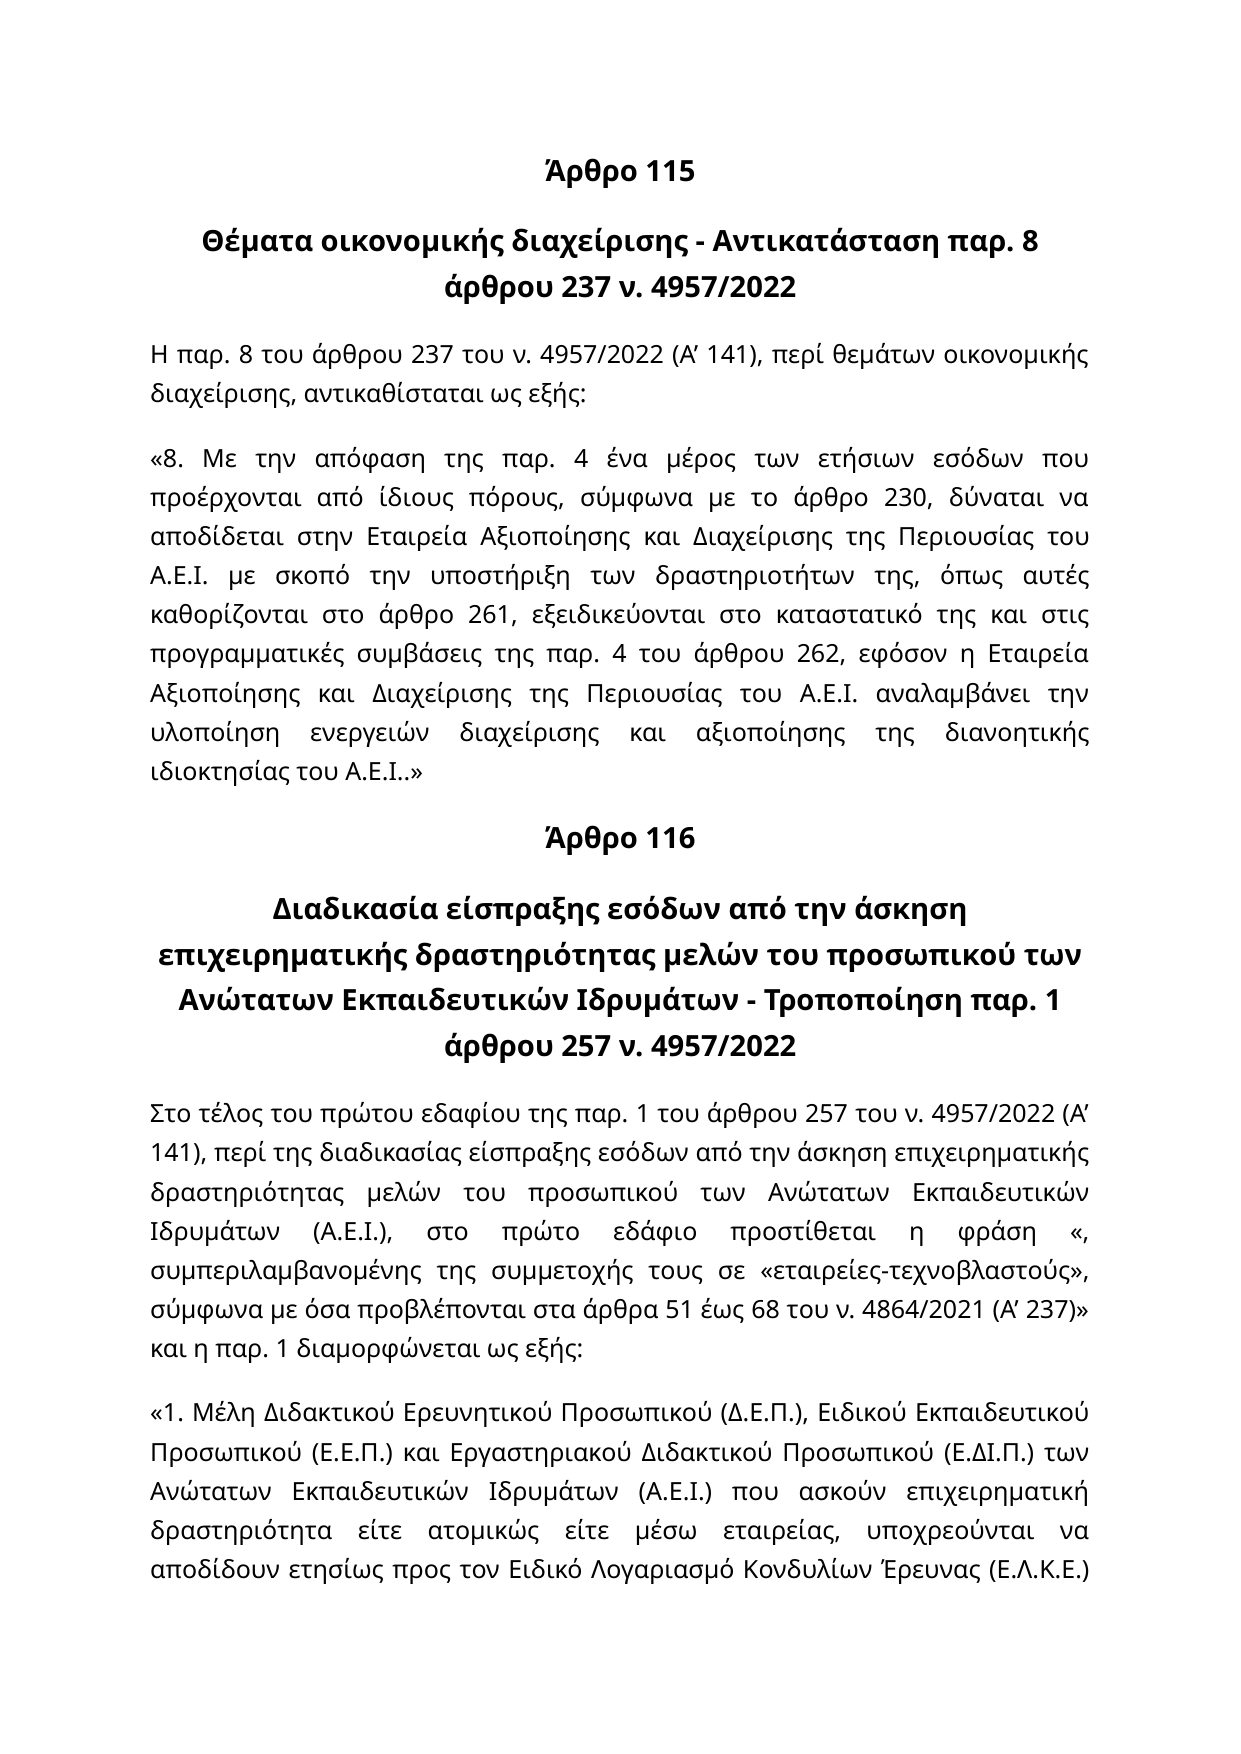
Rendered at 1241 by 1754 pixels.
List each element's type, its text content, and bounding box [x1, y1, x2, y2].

subtitle Άρθρο 116 [150, 818, 1090, 857]
text «1. Μέλη Διδακτικού Ερευνητικού Προσωπικού (Δ.Ε.Π.), Ειδικού Εκπαιδευτικού Προσωπικού (Ε.Ε.Π.) και Εργαστηριακού Διδακτικού Προσωπικού (Ε.ΔΙ.Π.) των Ανώτατων Εκπαιδευτικών Ιδρυμάτων (Α.Ε.Ι.) που ασκούν επιχειρηματική δραστηριότητα είτε ατομικώς είτε μέσω εταιρείας, υποχρεούνται να αποδίδουν ετησίως προς τον Ειδικό Λογαριασμό Κονδυλίων Έρευνας (Ε.Λ.Κ.Ε.) [150, 1395, 1090, 1586]
subtitle Θέματα οικονομικής διαχείρισης - Αντικατάσταση παρ. 8 άρθρου 237 ν. 4957/2022 [150, 221, 1090, 306]
text «8. Με την απόφαση της παρ. 4 ένα μέρος των ετήσιων εσόδων που προέρχονται από ίδιους πόρους, σύμφωνα με το άρθρο 230, δύναται να αποδίδεται στην Εταιρεία Αξιοποίησης και Διαχείρισης της Περιουσίας του Α.Ε.Ι. με σκοπό την υποστήριξη των δραστηριοτήτων της, όπως αυτές καθορίζονται στο άρθρο 261, εξειδικεύονται στο καταστατικό της και στις προγραμματικές συμβάσεις της παρ. 4 του άρθρου 262, εφόσον η Εταιρεία Αξιοποίησης και Διαχείρισης της Περιουσίας του Α.Ε.Ι. αναλαμβάνει την υλοποίηση ενεργειών διαχείρισης και αξιοποίησης της διανοητικής ιδιοκτησίας του Α.Ε.Ι..» [150, 440, 1090, 788]
subtitle Άρθρο 115 [150, 150, 1090, 190]
text Η παρ. 8 του άρθρου 237 του ν. 4957/2022 (Α’ 141), περί θεμάτων οικονομικής διαχείρισης, αντικαθίσταται ως εξής: [150, 337, 1090, 410]
text Στο τέλος του πρώτου εδαφίου της παρ. 1 του άρθρου 257 του ν. 4957/2022 (Α’ 141), περί της διαδικασίας είσπραξης εσόδων από την άσκηση επιχειρηματικής δραστηριότητας μελών του προσωπικού των Ανώτατων Εκπαιδευτικών Ιδρυμάτων (Α.Ε.Ι.), στο πρώτο εδάφιο προστίθεται η φράση «, συμπεριλαμβανομένης της συμμετοχής τους σε «εταιρείες-τεχνοβλαστούς», σύμφωνα με όσα προβλέπονται στα άρθρα 51 έως 68 του ν. 4864/2021 (Α’ 237)» και η παρ. 1 διαμορφώνεται ως εξής: [150, 1096, 1090, 1365]
subtitle Διαδικασία είσπραξης εσόδων από την άσκηση επιχειρηματικής δραστηριότητας μελών του προσωπικού των Ανώτατων Εκπαιδευτικών Ιδρυμάτων - Τροποποίηση παρ. 1 άρθρου 257 ν. 4957/2022 [150, 888, 1090, 1065]
